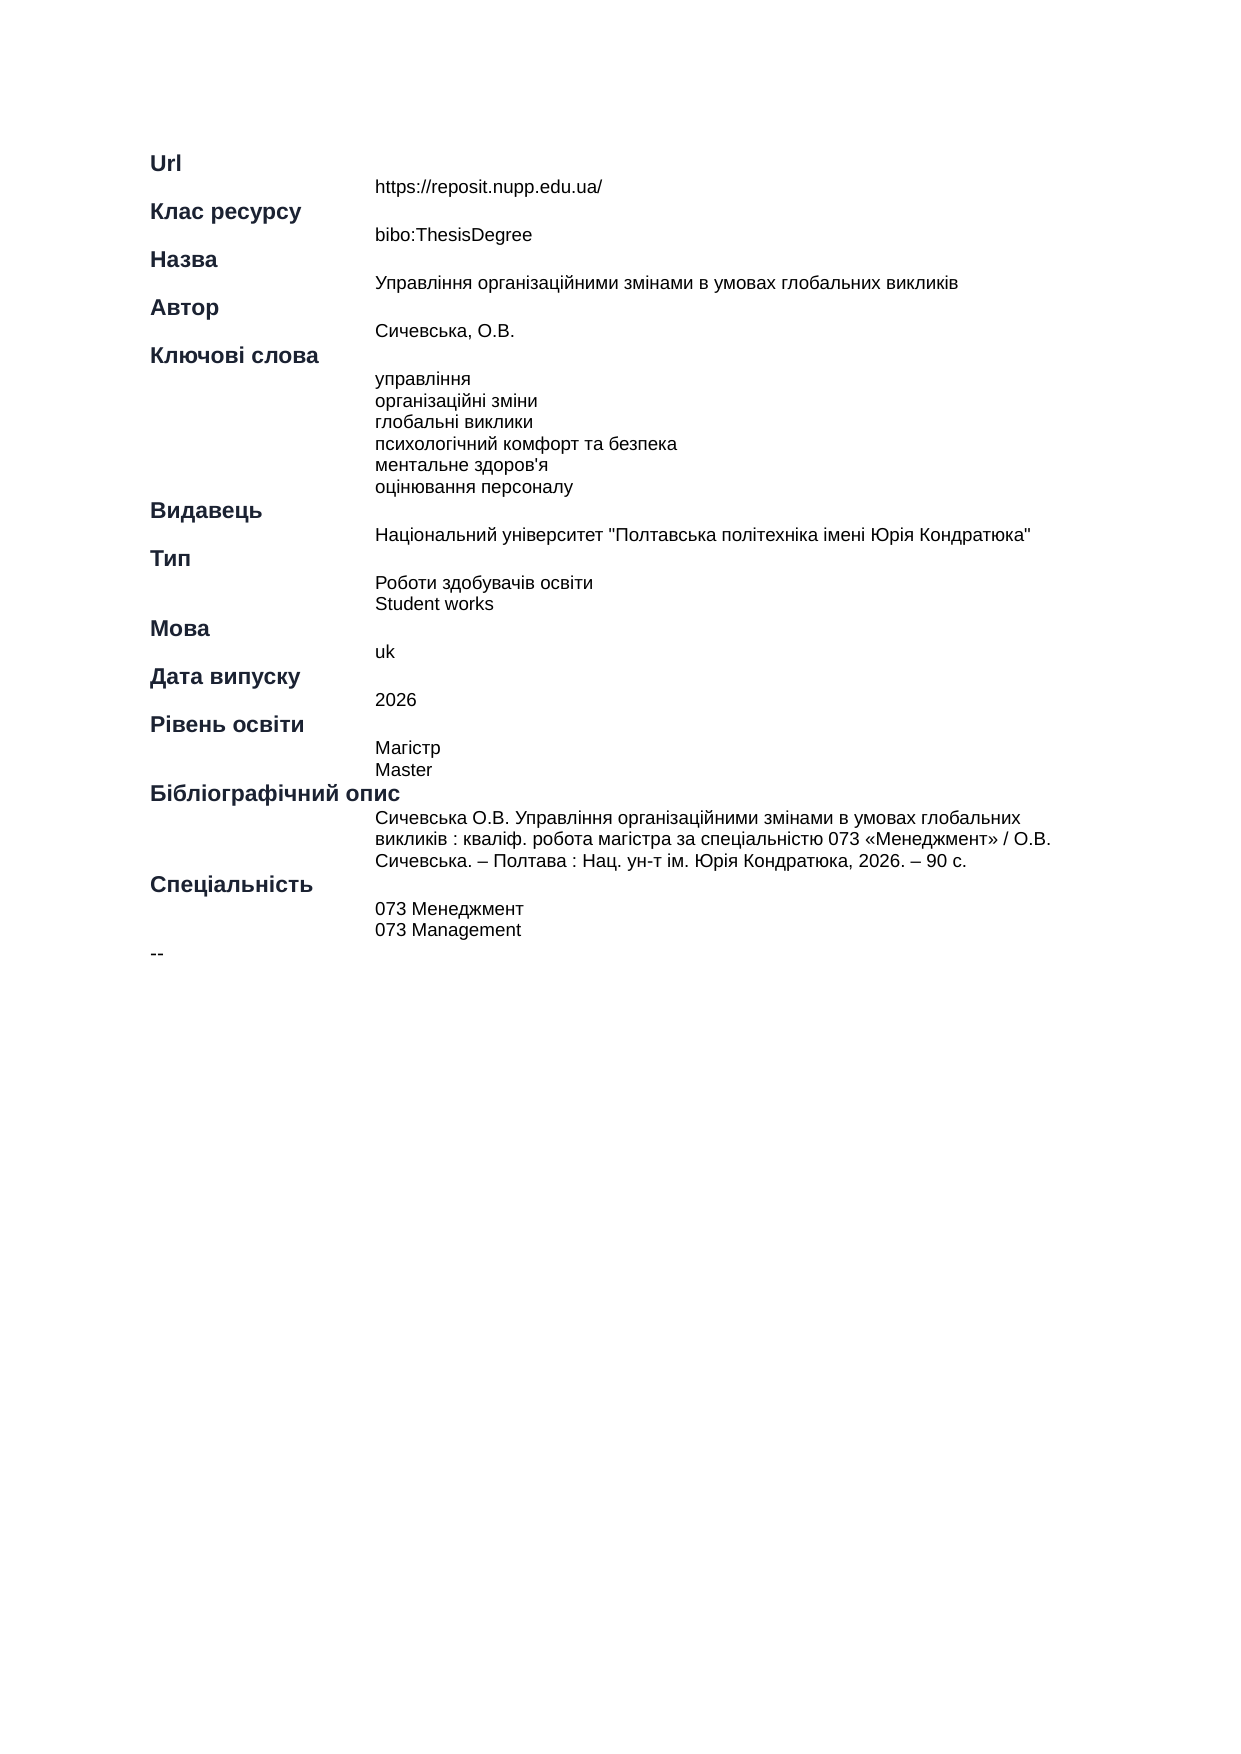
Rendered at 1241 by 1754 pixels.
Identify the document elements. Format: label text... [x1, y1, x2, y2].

text 073 Management [375, 919, 1090, 941]
text bibo:ThesisDegree [375, 224, 1090, 246]
text оцінювання персоналу [375, 476, 1090, 497]
text Сичевська, О.В. [375, 320, 1090, 342]
text uk [375, 641, 1090, 663]
text Student works [375, 593, 1090, 615]
text Мова [150, 615, 1090, 641]
text Автор [150, 294, 1090, 320]
text Роботи здобувачів освіти [375, 572, 1090, 593]
text Назва [150, 246, 1090, 272]
text Управління організаційними змінами в умовах глобальних викликів [375, 272, 1090, 294]
text Магістр [375, 737, 1090, 758]
text Master [375, 758, 1090, 780]
text https://reposit.nupp.edu.ua/ [375, 176, 1090, 198]
text -- [150, 941, 1090, 964]
text ментальне здоров'я [375, 454, 1090, 476]
text Url [150, 150, 1090, 176]
text 2026 [375, 689, 1090, 711]
text Видавець [150, 497, 1090, 524]
text Національний університет "Полтавська політехніка імені Юрія Кондратюка" [375, 524, 1090, 545]
text глобальні виклики [375, 411, 1090, 433]
text організаційні зміни [375, 389, 1090, 411]
text Рівень освіти [150, 711, 1090, 737]
text Бібліографічний опис [150, 780, 1090, 806]
text Сичевська О.В. Управління організаційними змінами в умовах глобальних викликів : кваліф. робота магістра за спеціальністю 073 «Менеджмент» / О.В. Сичевська. – Полтава : Нац. ун-т ім. Юрія Кондратюка, 2026. – 90 с. [375, 806, 1090, 871]
text Дата випуску [150, 663, 1090, 689]
text 073 Менеджмент [375, 897, 1090, 919]
text психологічний комфорт та безпека [375, 433, 1090, 454]
text Спеціальність [150, 871, 1090, 897]
text управління [375, 368, 1090, 389]
text Тип [150, 545, 1090, 572]
text Ключові слова [150, 342, 1090, 368]
text Клас ресурсу [150, 198, 1090, 224]
